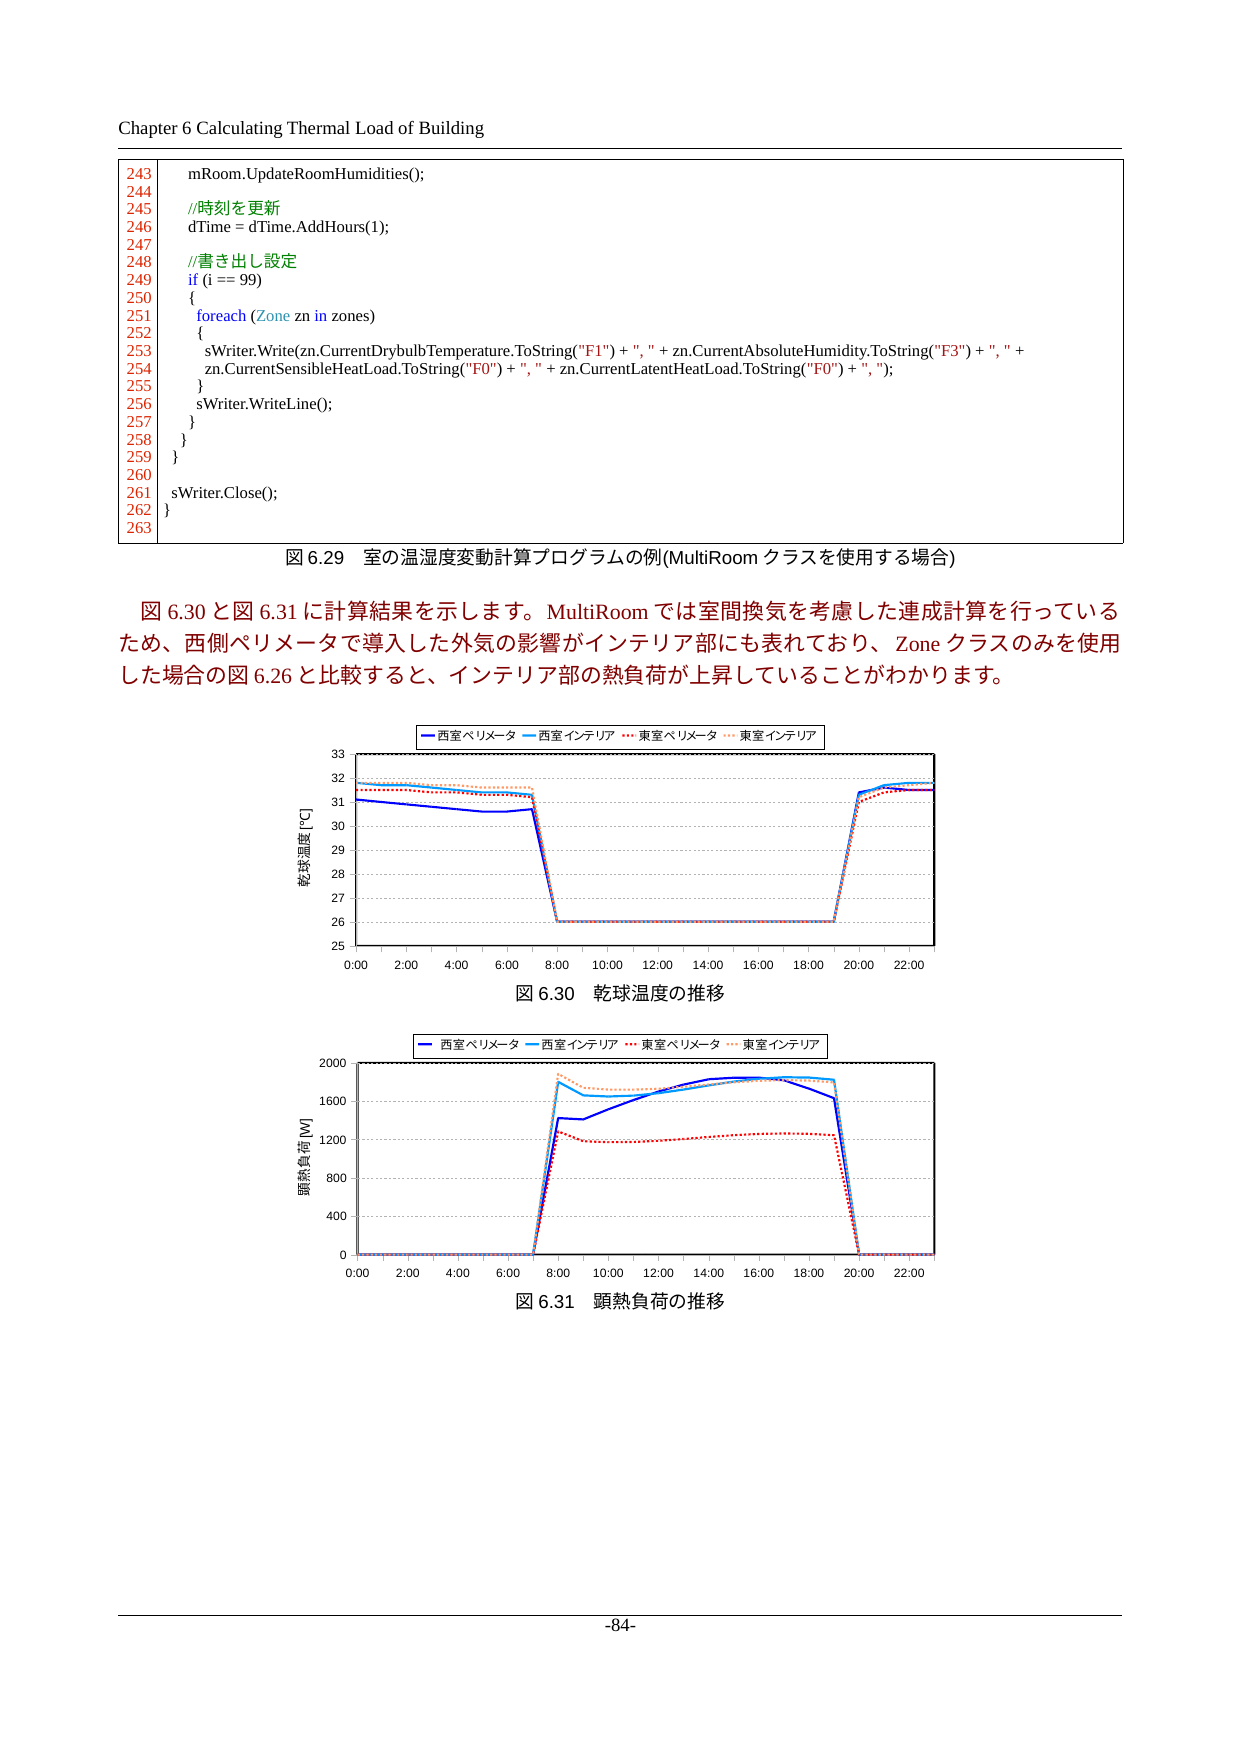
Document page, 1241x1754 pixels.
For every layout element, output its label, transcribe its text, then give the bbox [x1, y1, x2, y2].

table_header mRoom.UpdateRoomHumidities(); //時刻を更新 dTime = dTime.AddHours(1); //書き出し設定 if (i == 99) { foreach (Zone zn in zones) { sWriter.Write(zn.CurrentDrybulbTemperature.ToString("F1") + ", " + zn.CurrentAbsoluteHumidity.ToString("F3") + ", " + zn.CurrentSensibleHeatLoad.ToString("F0") + ", " + zn.CurrentLatentHeatLoad.ToString("F0") + ", "); } sWriter.WriteLine(); } } } sWriter.Close(); } [158, 160, 1123, 543]
table_header 243 244 245 246 247 248 249 250 251 252 253 254 255 256 257 258 259 260 261 262 263 [119, 160, 157, 543]
text 図6.30と図6.31に計算結果を示します。MultiRoomでは室間換気を考慮した連成計算を行っているため、西側ペリメータで導入した外気の影響がインテリア部にも表れており、Zoneクラスのみを使用した場合の図6.26と比較すると、インテリア部の熱負荷が上昇していることがわかります。 [118, 594, 1122, 689]
text 図6.31 顕熱負荷の推移 [118, 1030, 1122, 1314]
text 図6.29 室の温湿度変動計算プログラムの例(MultiRoomクラスを使用する場合) [118, 544, 1122, 570]
text 図6.30 乾球温度の推移 [118, 714, 1122, 1005]
